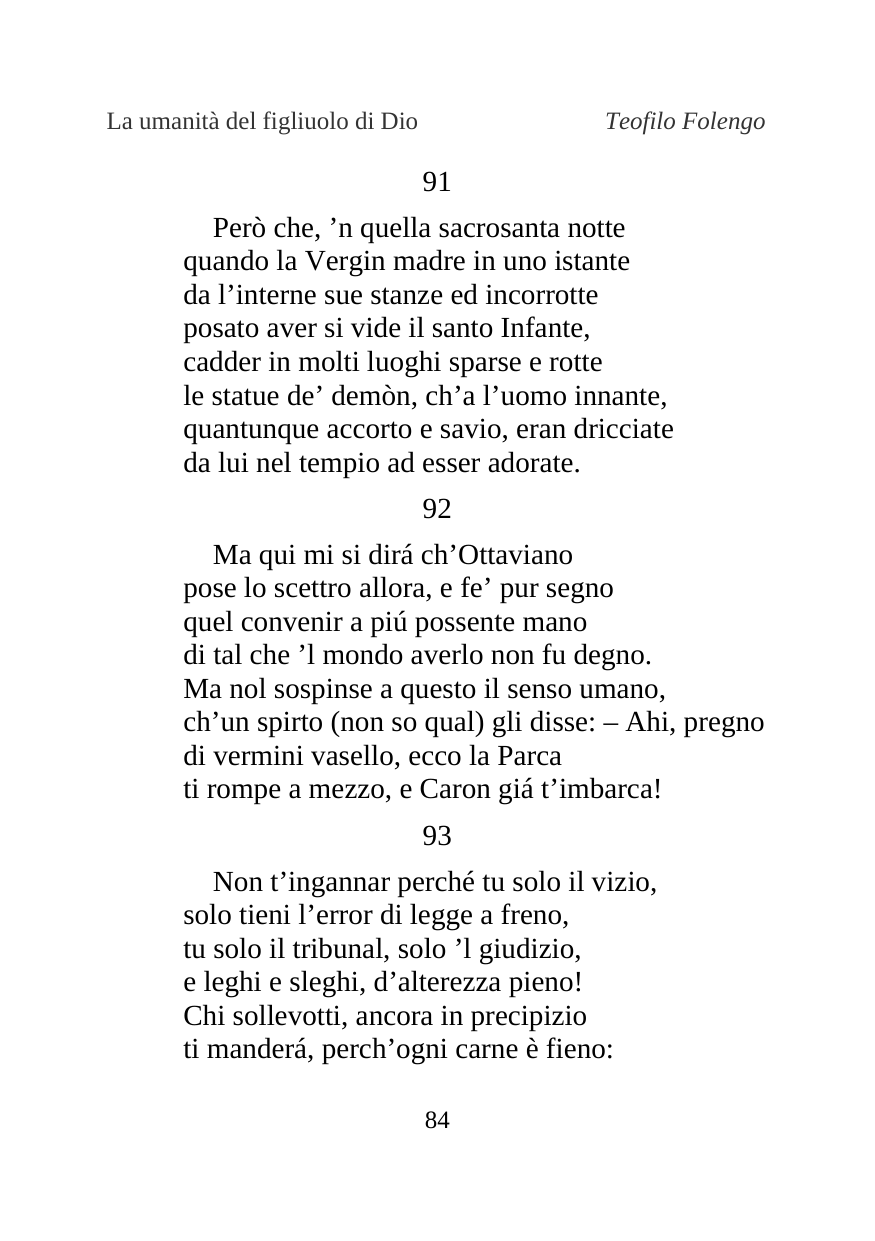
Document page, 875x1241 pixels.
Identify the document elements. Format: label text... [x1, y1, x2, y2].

text Però che, ’n quella sacrosanta notte quando la Vergin madre in uno istante da l’interne sue stanze ed incorrotte posato aver si vide il santo Infante, cadder in molti luoghi sparse e rotte le statue de’ demòn, ch’a l’uomo innante, quantunque accorto e savio, eran dricciate da lui nel tempio ad esser adorate. [183, 210, 768, 478]
text 92 [106, 491, 768, 524]
text 93 [106, 818, 768, 851]
text Ma qui mi si dirá ch’Ottaviano pose lo scettro allora, e fe’ pur segno quel convenir a piú possente mano di tal che ’l mondo averlo non fu degno. Ma nol sospinse a questo il senso umano, ch’un spirto (non so qual) gli disse: – Ahi, pregno di vermini vasello, ecco la Parca ti rompe a mezzo, e Caron giá t’imbarca! [183, 537, 768, 805]
text Non t’ingannar perché tu solo il vizio, solo tieni l’error di legge a freno, tu solo il tribunal, solo ’l giudizio, e leghi e sleghi, d’alterezza pieno! Chi sollevotti, ancora in precipizio ti manderá, perch’ogni carne è fieno: [183, 864, 768, 1065]
text 91 [106, 164, 768, 197]
